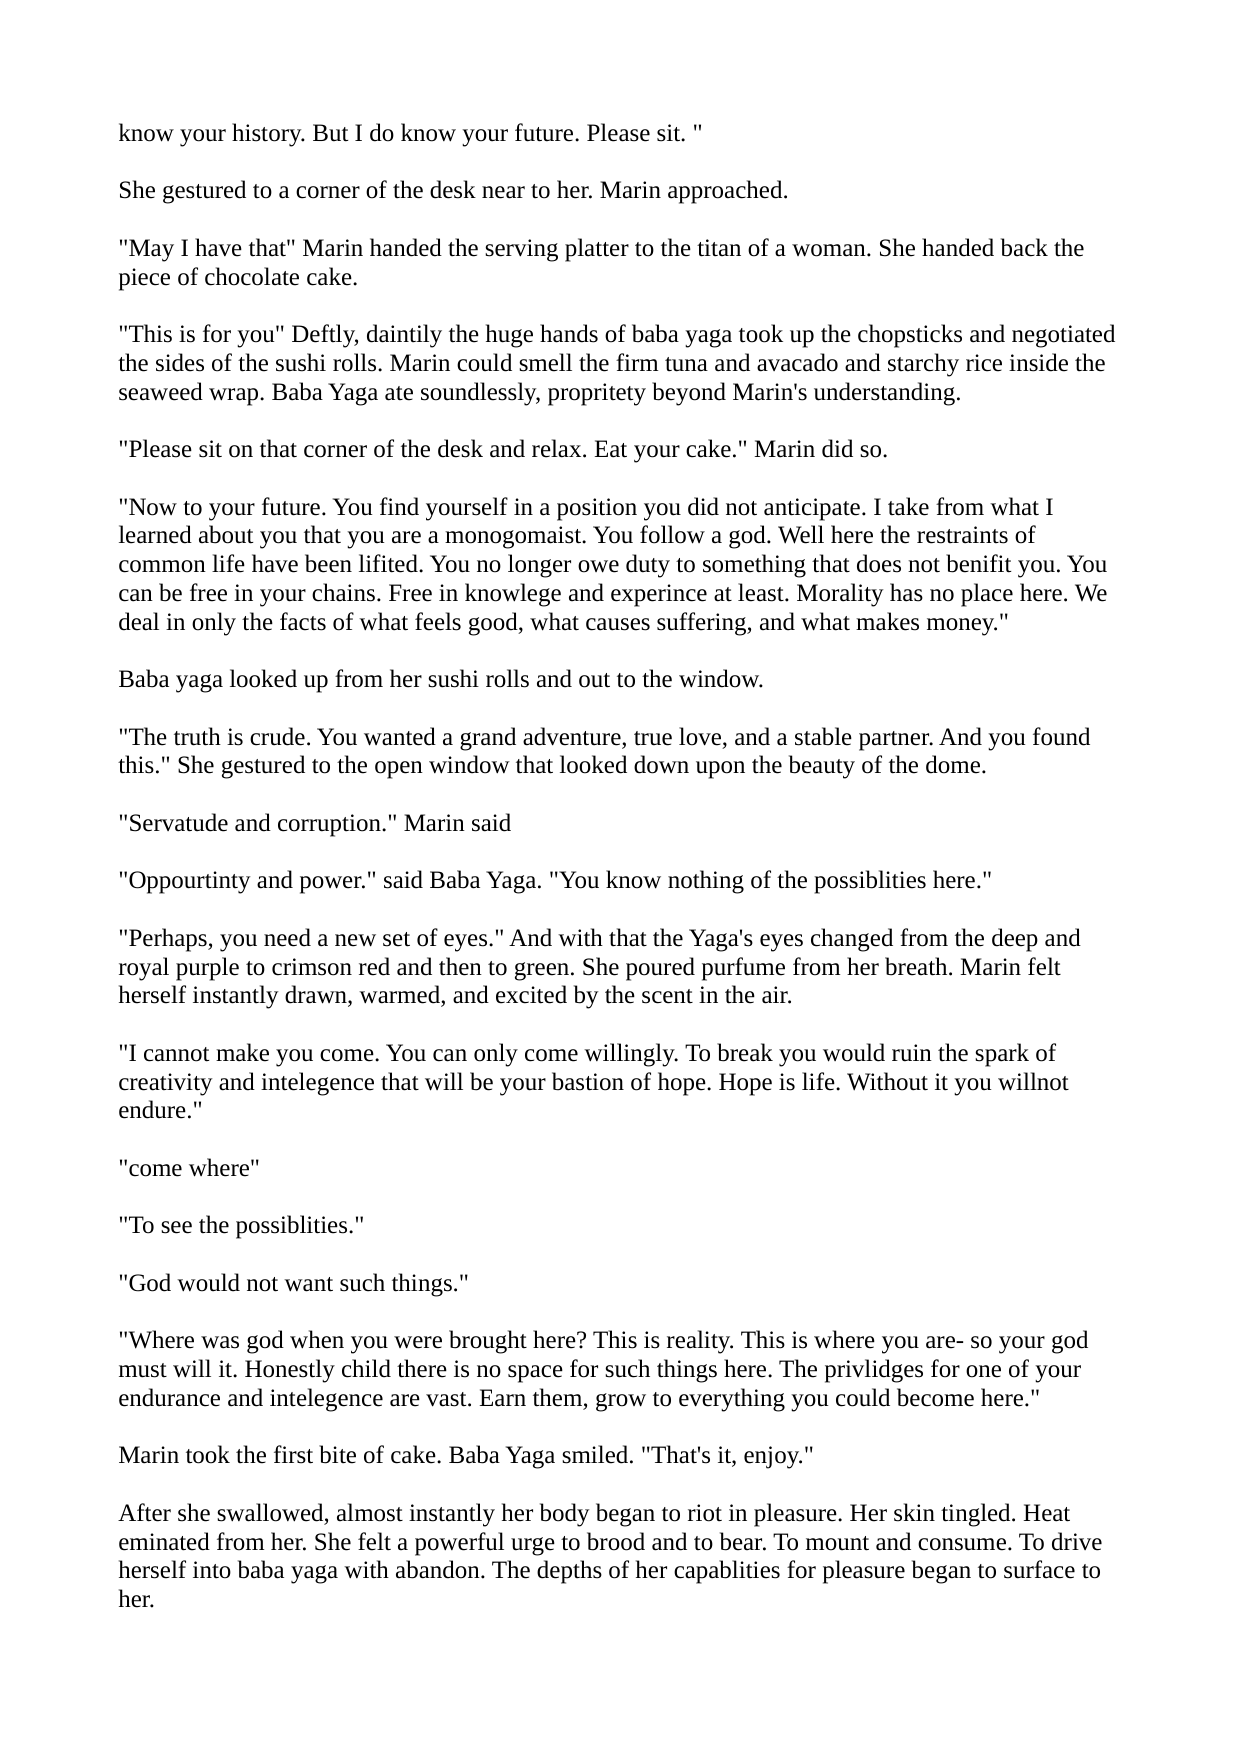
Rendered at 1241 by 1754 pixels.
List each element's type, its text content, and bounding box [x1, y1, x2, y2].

text "Oppourtinty and power." said Baba Yaga. "You know nothing of the possiblities here." [118, 866, 1122, 894]
text "come where" "To see the possiblities." [118, 1153, 1122, 1239]
text "Perhaps, you need a new set of eyes." And with that the Yaga's eyes changed from the deep and royal purple to crimson red and then to green. She poured purfume from her breath. Marin felt herself instantly drawn, warmed, and excited by the scent in the air. [118, 923, 1122, 1009]
text Baba yaga looked up from her sushi rolls and out to the window. "The truth is crude. You wanted a grand adventure, true love, and a stable partner. And you found this." She gestured to the open window that looked down upon the beauty of the dome. [118, 664, 1122, 779]
text "This is for you" Deftly, daintily the huge hands of baba yaga took up the chopsticks and negotiated the sides of the sushi rolls. Marin could smell the firm tuna and avacado and starchy rice inside the seaweed wrap. Baba Yaga ate soundlessly, propritety beyond Marin's understanding. [118, 291, 1122, 406]
text She gestured to a corner of the desk near to her. Marin approached. [118, 176, 1122, 204]
text "God would not want such things." "Where was god when you were brought here? This is reality. This is where you are- so your god must will it. Honestly child there is no space for such things here. The privlidges for one of your endurance and intelegence are vast. Earn them, grow to everything you could become here." [118, 1268, 1122, 1412]
text know your history. But I do know your future. Please sit. " [118, 118, 1122, 147]
text "I cannot make you come. You can only come willingly. To break you would ruin the spark of creativity and intelegence that will be your bastion of hope. Hope is life. Without it you willnot endure." [118, 1038, 1122, 1124]
text "Please sit on that corner of the desk and relax. Eat your cake." Marin did so. [118, 434, 1122, 463]
text Marin took the first bite of cake. Baba Yaga smiled. "That's it, enjoy." [118, 1441, 1122, 1469]
text "Servatude and corruption." Marin said [118, 808, 1122, 837]
text After she swallowed, almost instantly her body began to riot in pleasure. Her skin tingled. Heat eminated from her. She felt a powerful urge to brood and to bear. To mount and consume. To drive herself into baba yaga with abandon. The depths of her capablities for pleasure began to surface to her. [118, 1498, 1122, 1613]
text "Now to your future. You find yourself in a position you did not anticipate. I take from what I learned about you that you are a monogomaist. You follow a god. Well here the restraints of common life have been lifited. You no longer owe duty to something that does not benifit you. You can be free in your chains. Free in knowlege and experince at least. Morality has no place here. We deal in only the facts of what feels good, what causes suffering, and what makes money." [118, 492, 1122, 636]
text "May I have that" Marin handed the serving platter to the titan of a woman. She handed back the piece of chocolate cake. [118, 204, 1122, 291]
